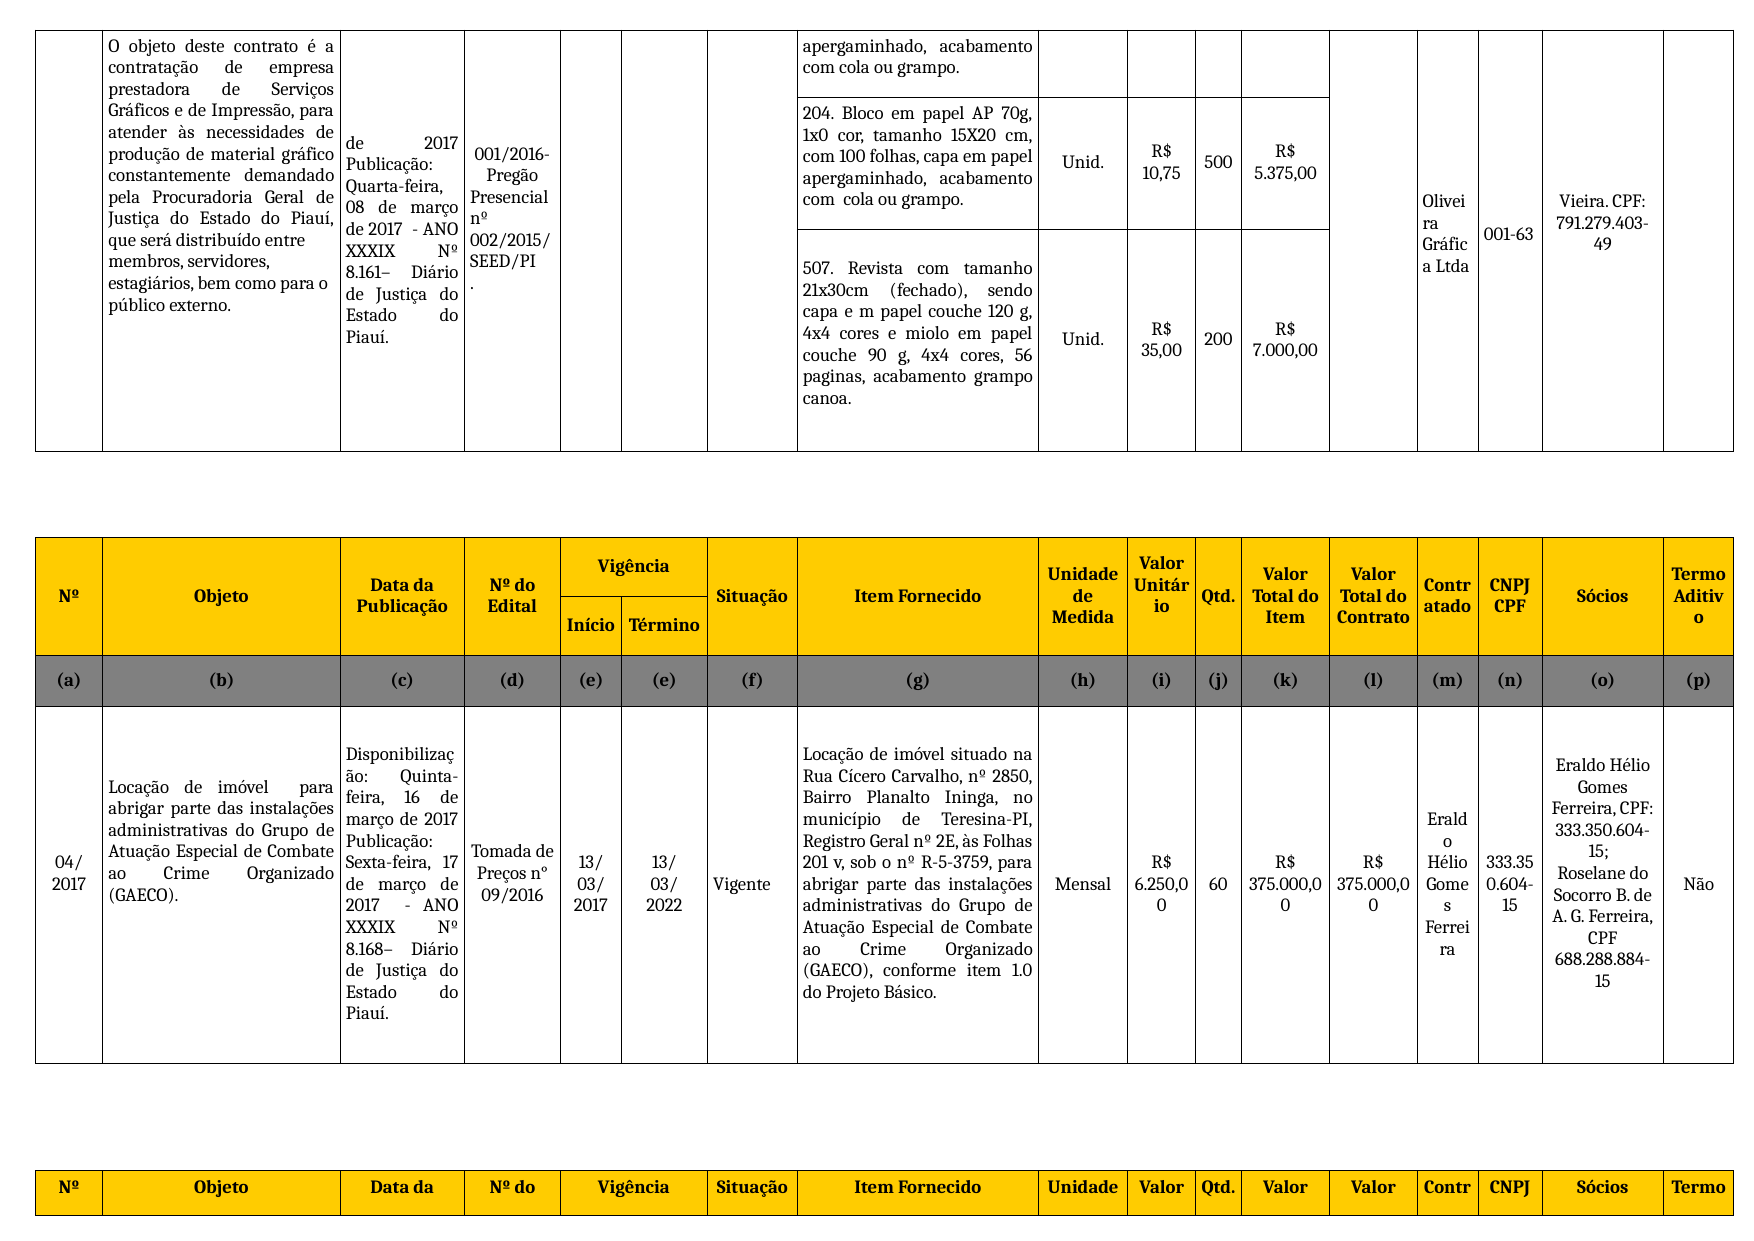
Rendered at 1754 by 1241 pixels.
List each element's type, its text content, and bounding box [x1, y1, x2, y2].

table_cell Vieira. CPF: 791.279.403-49 [1543, 31, 1663, 451]
table_cell (h) [1039, 656, 1127, 706]
table_cell (a) [36, 656, 102, 706]
table_cell (f) [708, 656, 797, 706]
table_cell Término [622, 597, 707, 655]
table_cell 001/2016- Pregão Presencial nº 002/2015/SEED/PI . [465, 31, 560, 451]
table_header Objeto [103, 538, 340, 655]
table_cell Locação de imóvel para abrigar parte das instalações administrativas do Grupo de Atuação Especial de Combate ao Crime Organizado (GAECO). [103, 707, 340, 1062]
table_cell 60 [1196, 707, 1241, 1062]
table_header Objeto [103, 1171, 340, 1215]
table_header Valor Total do Contrato [1330, 538, 1417, 655]
table_cell (d) [465, 656, 560, 706]
table_cell Vigente [708, 707, 797, 1062]
table_cell (i) [1128, 656, 1195, 706]
table_header Nº [36, 1171, 102, 1215]
table_cell 13/ 03/ 2022 [622, 707, 707, 1062]
table_cell Início [561, 597, 621, 655]
table_cell [622, 31, 707, 451]
table_cell Locação de imóvel situado na Rua Cícero Carvalho, nº 2850, Bairro Planalto Ininga, no município de Teresina-PI, Registro Geral nº 2E, às Folhas 201 v, sob o nº R-5-3759, para abrigar parte das instalações administrativas do Grupo de Atuação Especial de Combate ao Crime Organizado (GAECO), conforme item 1.0 do Projeto Básico. [798, 707, 1038, 1062]
table_header CNPJ [1479, 1171, 1542, 1215]
table_cell 507. Revista com tamanho 21x30cm (fechado), sendo capa e m papel couche 120 g, 4x4 cores e miolo em papel couche 90 g, 4x4 cores, 56 paginas, acabamento grampo canoa. [798, 230, 1038, 451]
table_cell de 2017 Publicação: Quarta-feira, 08 de março de 2017 - ANO XXXIX Nº 8.161– Diário de Justiça do Estado do Piauí. [341, 31, 464, 451]
table_cell (k) [1242, 656, 1329, 706]
table_cell [1039, 31, 1127, 97]
table_cell Oliveira Gráfica Ltda [1418, 31, 1478, 451]
table_cell (e) [561, 656, 621, 706]
table_cell (m) [1418, 656, 1478, 706]
table_header Qtd. [1196, 538, 1241, 655]
table_cell [708, 31, 797, 451]
table_cell R$ 10,75 [1128, 98, 1195, 228]
table_header Valor Unitário [1128, 538, 1195, 655]
table_header Vigência [561, 538, 707, 596]
table_cell [1196, 31, 1241, 97]
table_cell R$ 6.250,00 [1128, 707, 1195, 1062]
table_header Contratado [1418, 538, 1478, 655]
table_header Item Fornecido [798, 538, 1038, 655]
table_header Sócios [1543, 1171, 1663, 1215]
table_cell 204. Bloco em papel AP 70g, 1x0 cor, tamanho 15X20 cm, com 100 folhas, capa em papel apergaminhado, acabamento com cola ou grampo. [798, 98, 1038, 228]
table_header Nº do Edital [465, 538, 560, 655]
table_header CNPJ CPF [1479, 538, 1542, 655]
table_header Qtd. [1196, 1171, 1241, 1215]
table_cell (b) [103, 656, 340, 706]
table_cell Eraldo Hélio Gomes Ferreira [1418, 707, 1478, 1062]
table_cell Unid. [1039, 98, 1127, 228]
table_cell 13/ 03/ 2017 [561, 707, 621, 1062]
table_cell 200 [1196, 230, 1241, 451]
table_cell (g) [798, 656, 1038, 706]
table_header Unidade [1039, 1171, 1127, 1215]
table_cell (e) [622, 656, 707, 706]
table_cell (l) [1330, 656, 1417, 706]
table_header Nº do [465, 1171, 560, 1215]
table_header Valor [1242, 1171, 1329, 1215]
table_cell Disponibilização: Quinta-feira, 16 de março de 2017 Publicação: Sexta-feira, 17 de março de 2017 - ANO XXXIX Nº 8.168– Diário de Justiça do Estado do Piauí. [341, 707, 464, 1062]
table_cell R$ 375.000,00 [1330, 707, 1417, 1062]
table_cell Tomada de Preços n° 09/2016 [465, 707, 560, 1062]
table_cell 001-63 [1479, 31, 1542, 451]
table_cell [1242, 31, 1329, 97]
table_cell R$ 5.375,00 [1242, 98, 1329, 228]
table_header Termo [1664, 1171, 1733, 1215]
table_cell [1330, 31, 1417, 451]
table_cell R$ 7.000,00 [1242, 230, 1329, 451]
table_cell [36, 31, 102, 451]
table_header Valor [1330, 1171, 1417, 1215]
table_cell [1128, 31, 1195, 97]
table_header Valor Total do Item [1242, 538, 1329, 655]
table_header Nº [36, 538, 102, 655]
table_cell (n) [1479, 656, 1542, 706]
table_cell Mensal [1039, 707, 1127, 1062]
table_header Valor [1128, 1171, 1195, 1215]
table_cell Eraldo Hélio Gomes Ferreira, CPF: 333.350.604-15; Roselane do Socorro B. de A. G. Ferreira, CPF 688.288.884-15 [1543, 707, 1663, 1062]
table_cell apergaminhado, acabamento com cola ou grampo. [798, 31, 1038, 97]
table_cell 333.350.604-15 [1479, 707, 1542, 1062]
table_header Sócios [1543, 538, 1663, 655]
table_cell (p) [1664, 656, 1733, 706]
table_cell 500 [1196, 98, 1241, 228]
table_cell Unid. [1039, 230, 1127, 451]
table_cell O objeto deste contrato é a contratação de empresa prestadora de Serviços Gráficos e de Impressão, para atender às necessidades de produção de material gráfico constantemente demandado pela Procuradoria Geral de Justiça do Estado do Piauí, que será distribuído entre membros, servidores, estagiários, bem como para o público externo. [103, 31, 340, 451]
table_cell R$ 375.000,00 [1242, 707, 1329, 1062]
table_header Termo Aditivo [1664, 538, 1733, 655]
table_cell [1664, 31, 1733, 451]
table_header Vigência [561, 1171, 707, 1215]
table_header Data da Publicação [341, 538, 464, 655]
table_header Unidade de Medida [1039, 538, 1127, 655]
table_cell (j) [1196, 656, 1241, 706]
table_header Situação [708, 1171, 797, 1215]
table_cell (o) [1543, 656, 1663, 706]
table_header Item Fornecido [798, 1171, 1038, 1215]
table_cell [561, 31, 621, 451]
table_cell (c) [341, 656, 464, 706]
table_cell Não [1664, 707, 1733, 1062]
table_cell R$ 35,00 [1128, 230, 1195, 451]
table_header Data da [341, 1171, 464, 1215]
table_header Situação [708, 538, 797, 655]
table_header Contr [1418, 1171, 1478, 1215]
table_cell 04/ 2017 [36, 707, 102, 1062]
